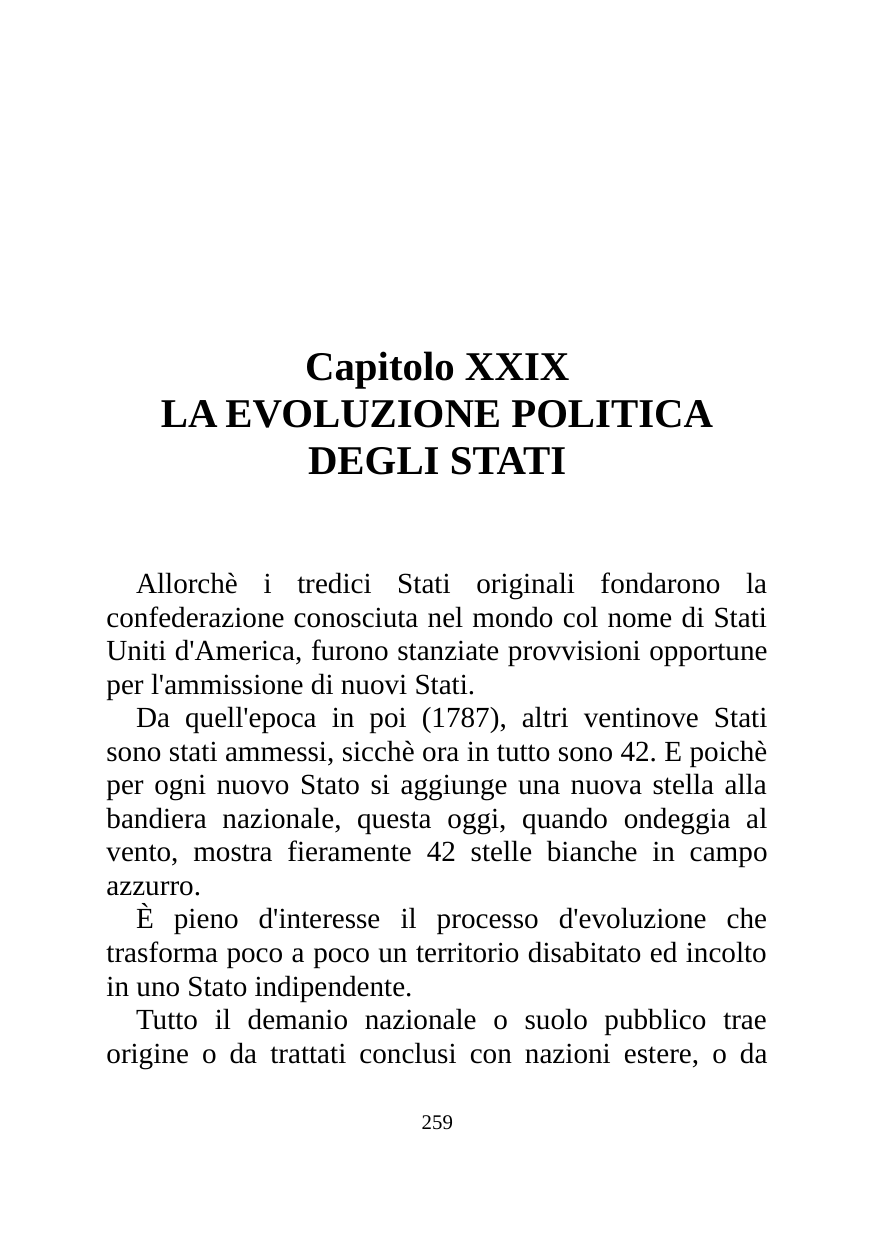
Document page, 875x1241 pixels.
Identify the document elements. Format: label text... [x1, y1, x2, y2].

subtitle Capitolo XXIX LA EVOLUZIONE POLITICA DEGLI STATI [106, 342, 768, 483]
text È pieno d'interesse il processo d'evoluzione che trasforma poco a poco un territorio disabitato ed incolto in uno Stato indipendente. [106, 902, 768, 1002]
text Allorchè i tredici Stati originali fondarono la confederazione conosciuta nel mondo col nome di Stati Uniti d'America, furono stanziate provvisioni opportune per l'ammissione di nuovi Stati. [106, 566, 768, 700]
text Tutto il demanio nazionale o suolo pubblico trae origine o da trattati conclusi con nazioni estere, o da [106, 1002, 768, 1069]
text Da quell'epoca in poi (1787), altri ventinove Stati sono stati ammessi, sicchè ora in tutto sono 42. E poichè per ogni nuovo Stato si aggiunge una nuova stella alla bandiera nazionale, questa oggi, quando ondeggia al vento, mostra fieramente 42 stelle bianche in campo azzurro. [106, 700, 768, 902]
